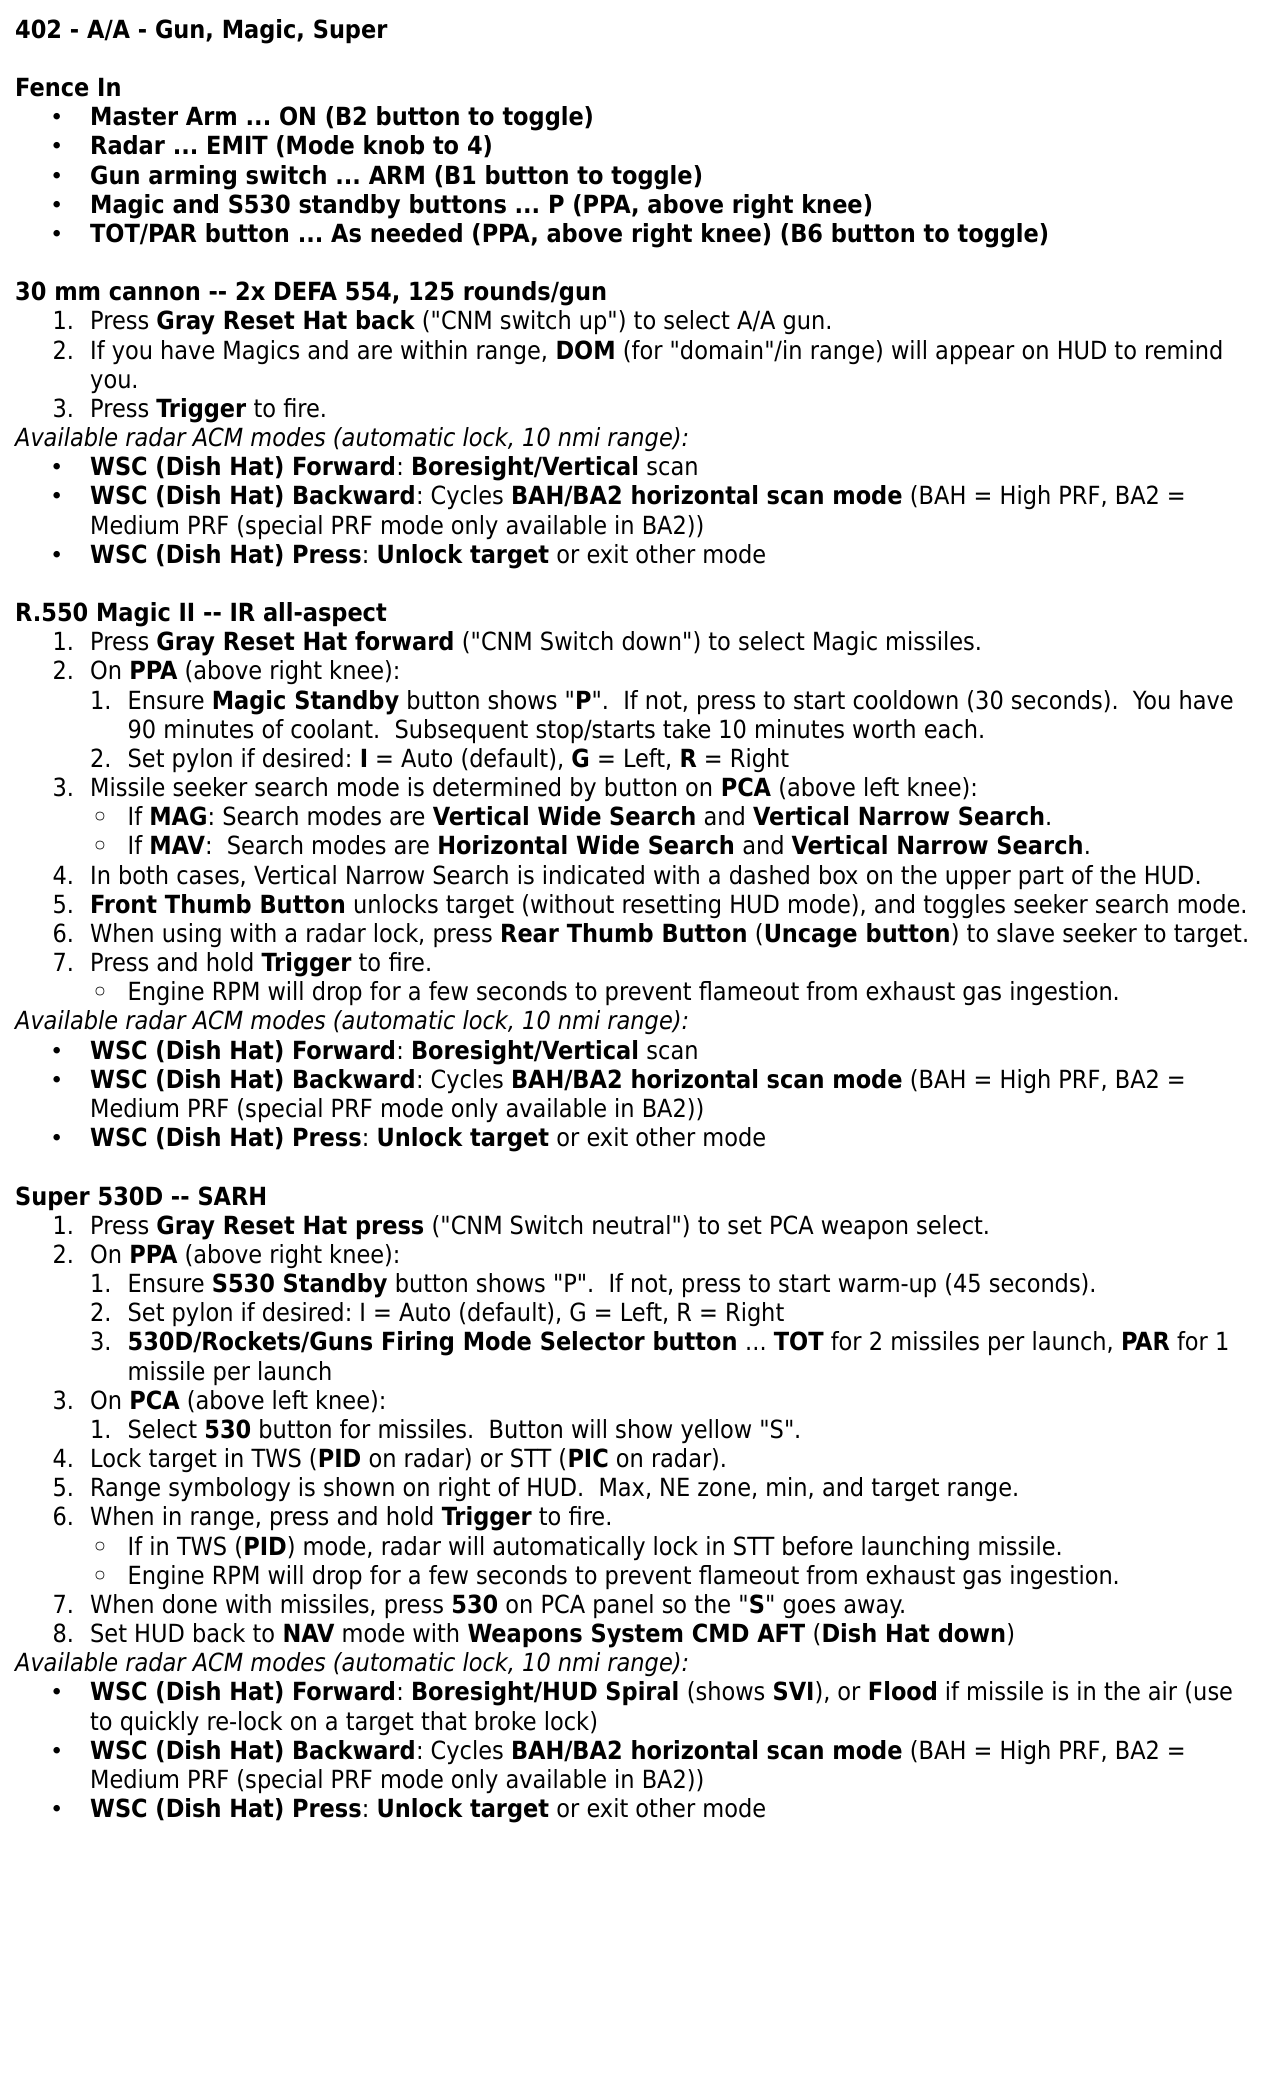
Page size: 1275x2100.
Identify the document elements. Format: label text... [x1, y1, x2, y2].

list WSC (Dish Hat) Press: Unlock target or exit other mode [52, 1123, 1260, 1152]
list 530D/Rockets/Guns Firing Mode Selector button ... TOT for 2 missiles per launch, PAR for 1 missile per launch [90, 1327, 1260, 1386]
text Super 530D -- SARH [15, 1182, 1260, 1211]
list On PPA (above right knee): [52, 1240, 1260, 1269]
list Radar ... EMIT (Mode knob to 4) [52, 132, 1260, 161]
list WSC (Dish Hat) Press: Unlock target or exit other mode [52, 540, 1260, 569]
list WSC (Dish Hat) Backward: Cycles BAH/BA2 horizontal scan mode (BAH = High PRF, BA2 = Medium PRF (special PRF mode only available in BA2)) [52, 1736, 1260, 1794]
list Ensure S530 Standby button shows "P". If not, press to start warm-up (45 seconds). [90, 1269, 1260, 1298]
list On PPA (above right knee): [52, 657, 1260, 686]
list On PCA (above left knee): [52, 1386, 1260, 1415]
list WSC (Dish Hat) Forward: Boresight/HUD Spiral (shows SVI), or Flood if missile is in the air (use to quickly re-lock on a target that broke lock) [52, 1677, 1260, 1736]
list TOT/PAR button ... As needed (PPA, above right knee) (B6 button to toggle) [52, 219, 1260, 248]
list Range symbology is shown on right of HUD. Max, NE zone, min, and target range. [52, 1473, 1260, 1502]
list If MAV: Search modes are Horizontal Wide Search and Vertical Narrow Search. [90, 832, 1260, 861]
text 30 mm cannon -- 2x DEFA 554, 125 rounds/gun [15, 277, 1260, 307]
list Missile seeker search mode is determined by button on PCA (above left knee): [52, 773, 1260, 802]
list WSC (Dish Hat) Forward: Boresight/Vertical scan [52, 1036, 1260, 1065]
text Available radar ACM modes (automatic lock, 10 nmi range): [15, 423, 1260, 452]
list Front Thumb Button unlocks target (without resetting HUD mode), and toggles seeker search mode. [52, 890, 1260, 919]
list WSC (Dish Hat) Press: Unlock target or exit other mode [52, 1794, 1260, 1823]
list When in range, press and hold Trigger to fire. [52, 1502, 1260, 1532]
list Press Gray Reset Hat back ("CNM switch up") to select A/A gun. [52, 307, 1260, 336]
list When done with missiles, press 530 on PCA panel so the "S" goes away. [52, 1590, 1260, 1619]
list Lock target in TWS (PID on radar) or STT (PIC on radar). [52, 1444, 1260, 1473]
list WSC (Dish Hat) Forward: Boresight/Vertical scan [52, 452, 1260, 482]
text Available radar ACM modes (automatic lock, 10 nmi range): [15, 1648, 1260, 1677]
list Magic and S530 standby buttons ... P (PPA, above right knee) [52, 190, 1260, 219]
text 402 - A/A - Gun, Magic, Super [15, 15, 1260, 44]
list Press Trigger to fire. [52, 394, 1260, 423]
list When using with a radar lock, press Rear Thumb Button (Uncage button) to slave seeker to target. [52, 919, 1260, 948]
list Set HUD back to NAV mode with Weapons System CMD AFT (Dish Hat down) [52, 1619, 1260, 1648]
list Press Gray Reset Hat forward ("CNM Switch down") to select Magic missiles. [52, 627, 1260, 657]
list If in TWS (PID) mode, radar will automatically lock in STT before launching missile. [90, 1532, 1260, 1561]
list Set pylon if desired: I = Auto (default), G = Left, R = Right [90, 744, 1260, 773]
list Gun arming switch ... ARM (B1 button to toggle) [52, 161, 1260, 190]
list Engine RPM will drop for a few seconds to prevent flameout from exhaust gas ingestion. [90, 977, 1260, 1007]
list Press and hold Trigger to fire. [52, 948, 1260, 977]
list Select 530 button for missiles. Button will show yellow "S". [90, 1415, 1260, 1444]
list If MAG: Search modes are Vertical Wide Search and Vertical Narrow Search. [90, 802, 1260, 832]
text Fence In [15, 73, 1260, 102]
list If you have Magics and are within range, DOM (for "domain"/in range) will appear on HUD to remind you. [52, 336, 1260, 394]
list Press Gray Reset Hat press ("CNM Switch neutral") to set PCA weapon select. [52, 1211, 1260, 1240]
list WSC (Dish Hat) Backward: Cycles BAH/BA2 horizontal scan mode (BAH = High PRF, BA2 = Medium PRF (special PRF mode only available in BA2)) [52, 482, 1260, 540]
list WSC (Dish Hat) Backward: Cycles BAH/BA2 horizontal scan mode (BAH = High PRF, BA2 = Medium PRF (special PRF mode only available in BA2)) [52, 1065, 1260, 1123]
list Ensure Magic Standby button shows "P". If not, press to start cooldown (30 seconds). You have 90 minutes of coolant. Subsequent stop/starts take 10 minutes worth each. [90, 686, 1260, 744]
list Set pylon if desired: I = Auto (default), G = Left, R = Right [90, 1298, 1260, 1327]
list In both cases, Vertical Narrow Search is indicated with a dashed box on the upper part of the HUD. [52, 861, 1260, 890]
text Available radar ACM modes (automatic lock, 10 nmi range): [15, 1007, 1260, 1036]
text R.550 Magic II -- IR all-aspect [15, 598, 1260, 627]
list Engine RPM will drop for a few seconds to prevent flameout from exhaust gas ingestion. [90, 1561, 1260, 1590]
list Master Arm ... ON (B2 button to toggle) [52, 102, 1260, 132]
